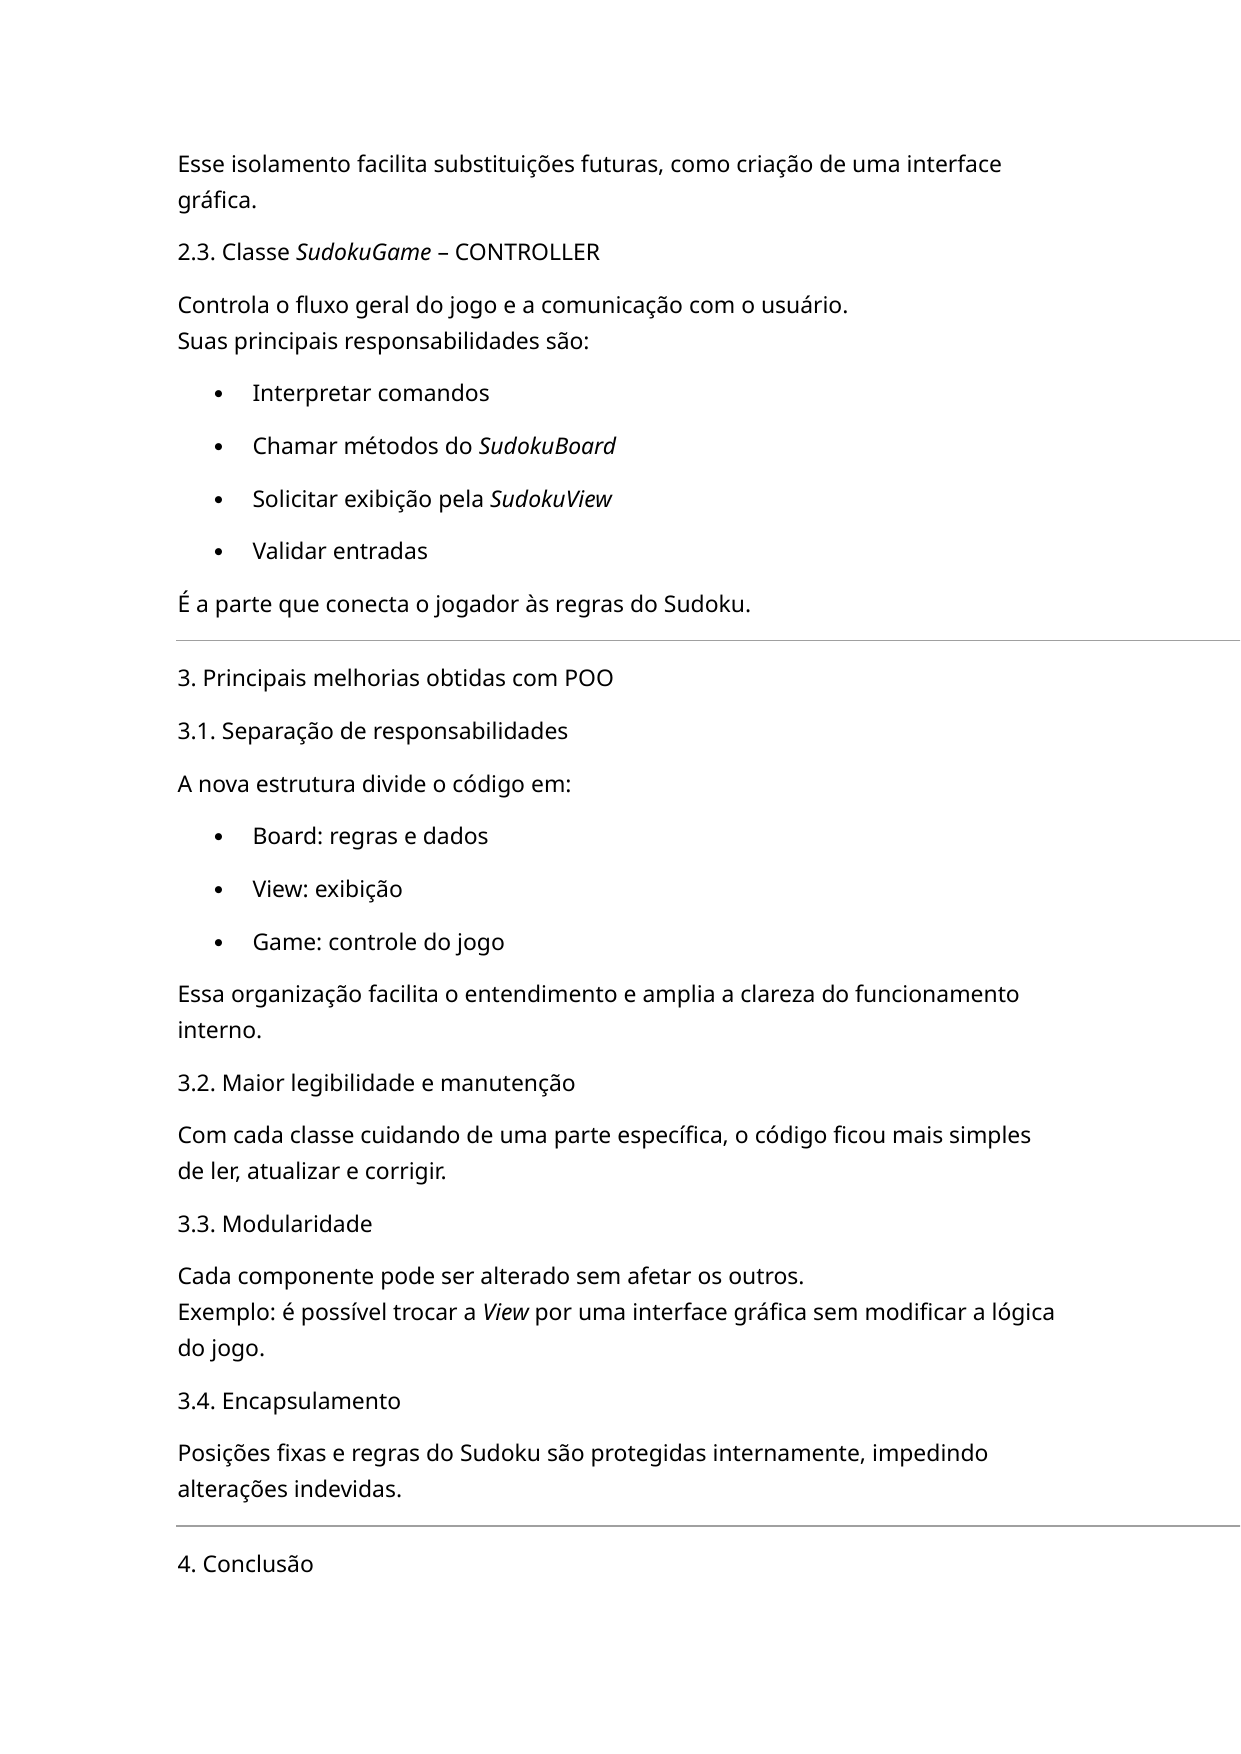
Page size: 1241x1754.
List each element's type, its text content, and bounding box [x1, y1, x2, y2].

text 2.3. Classe SudokuGame – CONTROLLER [177, 236, 1063, 267]
text A nova estrutura divide o código em: [177, 768, 1063, 799]
text Posições fixas e regras do Sudoku são protegidas internamente, impedindo alterações indevidas. [177, 1437, 1063, 1504]
text 3.4. Encapsulamento [177, 1385, 1063, 1416]
text 3. Principais melhorias obtidas com POO [177, 662, 1063, 694]
list Validar entradas [215, 535, 1063, 566]
text 4. Conclusão [177, 1548, 1063, 1579]
text 3.3. Modularidade [177, 1208, 1063, 1239]
text Essa organização facilita o entendimento e amplia a clareza do funcionamento interno. [177, 978, 1063, 1045]
list Interpretar comandos [215, 377, 1063, 408]
text Com cada classe cuidando de uma parte específica, o código ficou mais simples de ler, atualizar e corrigir. [177, 1119, 1063, 1186]
list View: exibição [215, 873, 1063, 904]
text Esse isolamento facilita substituições futuras, como criação de uma interface gráfica. [177, 148, 1063, 215]
text 3.1. Separação de responsabilidades [177, 715, 1063, 746]
list Solicitar exibição pela SudokuView [215, 482, 1063, 514]
text 3.2. Maior legibilidade e manutenção [177, 1067, 1063, 1098]
text É a parte que conecta o jogador às regras do Sudoku. [177, 588, 1063, 619]
text Controla o fluxo geral do jogo e a comunicação com o usuário. Suas principais responsabilidades são: [177, 289, 1063, 356]
list Chamar métodos do SudokuBoard [215, 430, 1063, 461]
text Cada componente pode ser alterado sem afetar os outros. Exemplo: é possível trocar a View por uma interface gráfica sem modificar a lógica do jogo. [177, 1260, 1063, 1363]
list Board: regras e dados [215, 820, 1063, 851]
list Game: controle do jogo [215, 925, 1063, 957]
